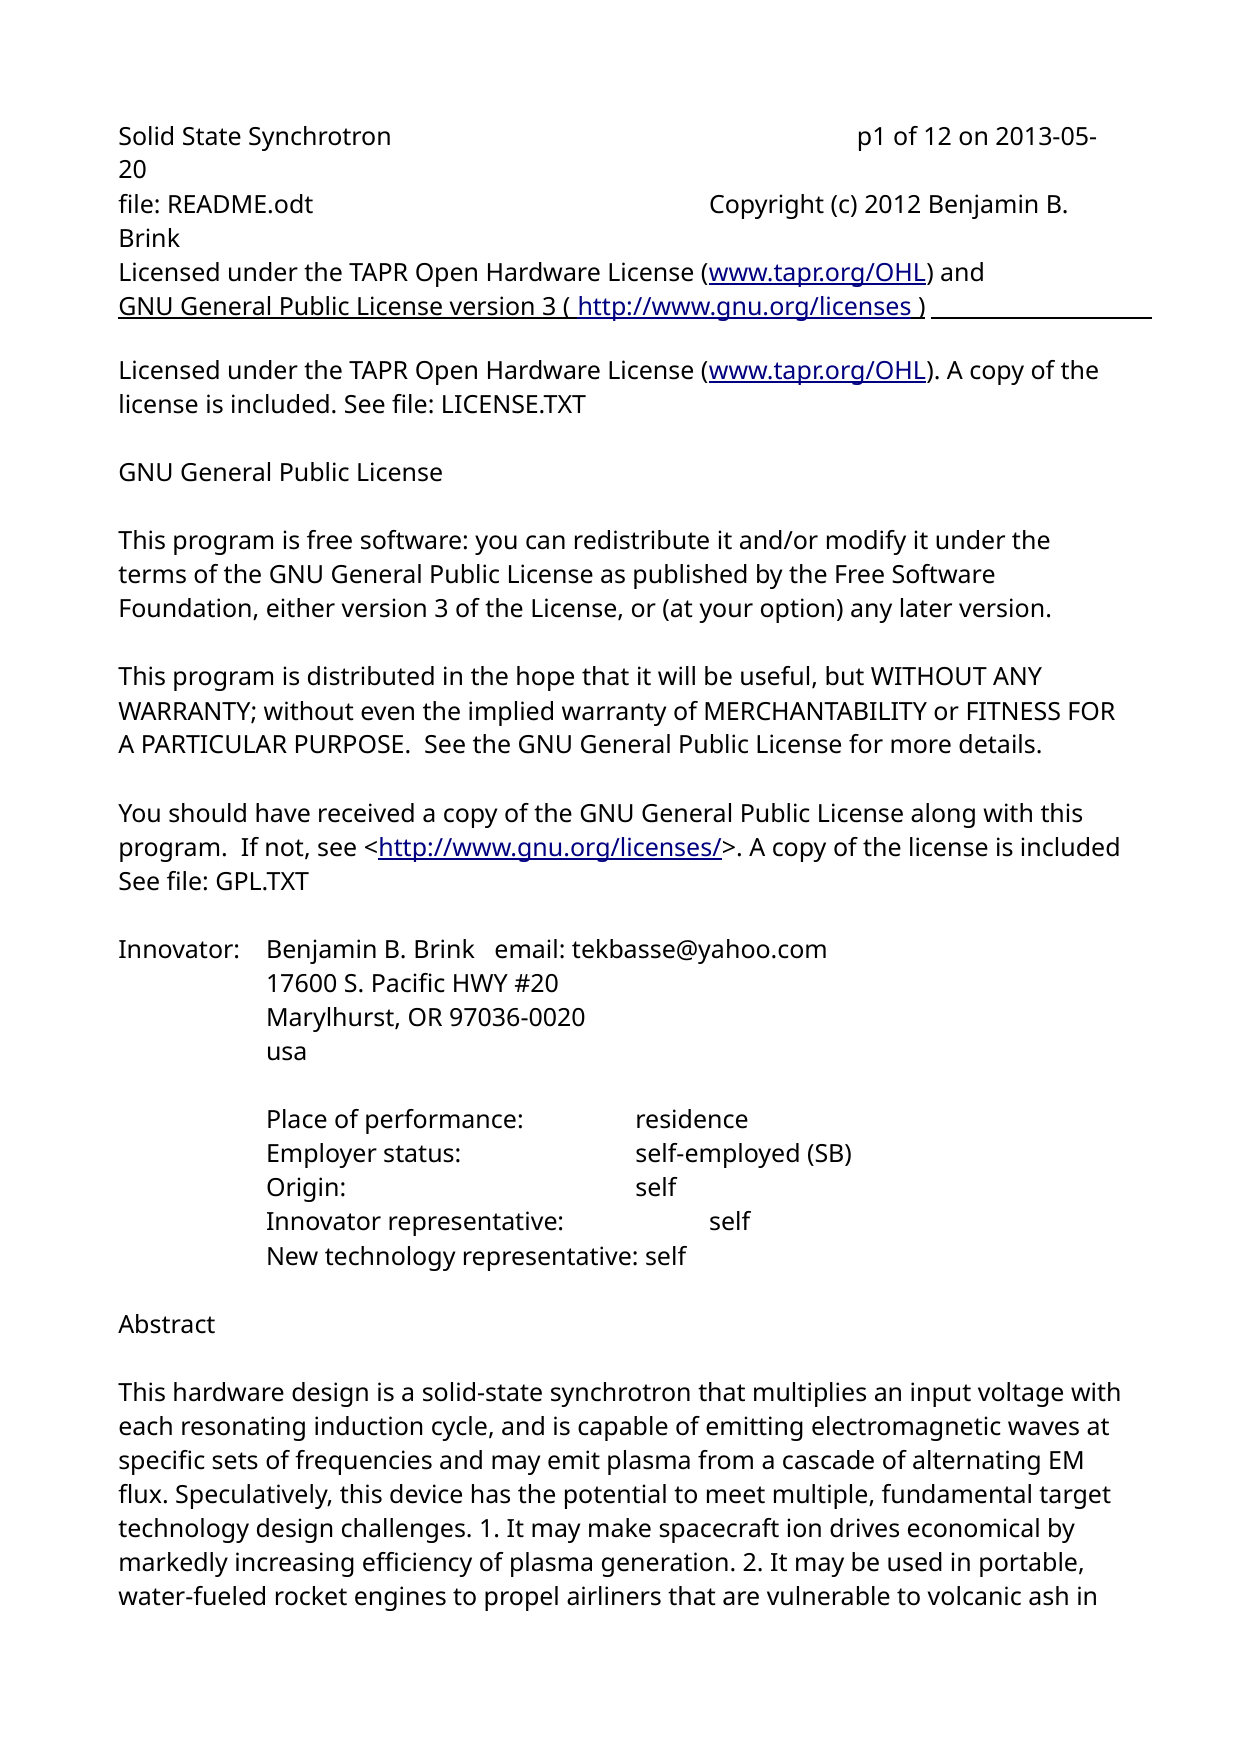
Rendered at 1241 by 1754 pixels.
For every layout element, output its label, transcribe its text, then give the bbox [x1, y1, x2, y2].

text GNU General Public License [118, 455, 1122, 489]
text This program is distributed in the hope that it will be useful, but WITHOUT ANY WARRANTY; without even the implied warranty of MERCHANTABILITY or FITNESS FOR A PARTICULAR PURPOSE. See the GNU General Public License for more details. [118, 659, 1122, 761]
text Abstract [118, 1306, 1122, 1340]
text Innovator representative: self [118, 1204, 1122, 1238]
text This program is free software: you can redistribute it and/or modify it under the terms of the GNU General Public License as published by the Free Software Foundation, either version 3 of the License, or (at your option) any later version. [118, 523, 1122, 625]
text Marylhurst, OR 97036-0020 [118, 1000, 1122, 1034]
text Employer status: self-employed (SB) [118, 1136, 1122, 1170]
text usa [118, 1034, 1122, 1068]
text Innovator: Benjamin B. Brink email: tekbasse@yahoo.com [118, 932, 1122, 966]
text Origin: self [118, 1170, 1122, 1204]
text You should have received a copy of the GNU General Public License along with this program. If not, see <http://www.gnu.org/licenses/>. A copy of the license is included See file: GPL.TXT [118, 795, 1122, 897]
text New technology representative: self [118, 1238, 1122, 1272]
text Licensed under the TAPR Open Hardware License (www.tapr.org/OHL). A copy of the license is included. See file: LICENSE.TXT [118, 352, 1122, 421]
text Place of performance: residence [118, 1102, 1122, 1136]
text This hardware design is a solid-state synchrotron that multiplies an input voltage with each resonating induction cycle, and is capable of emitting electromagnetic waves at specific sets of frequencies and may emit plasma from a cascade of alternating EM flux. Speculatively, this device has the potential to meet multiple, fundamental target technology design challenges. 1. It may make spacecraft ion drives economical by markedly increasing efficiency of plasma generation. 2. It may be used in portable, water-fueled rocket engines to propel airliners that are vulnerable to volcanic ash in [118, 1374, 1122, 1613]
text 17600 S. Pacific HWY #20 [118, 966, 1122, 1000]
